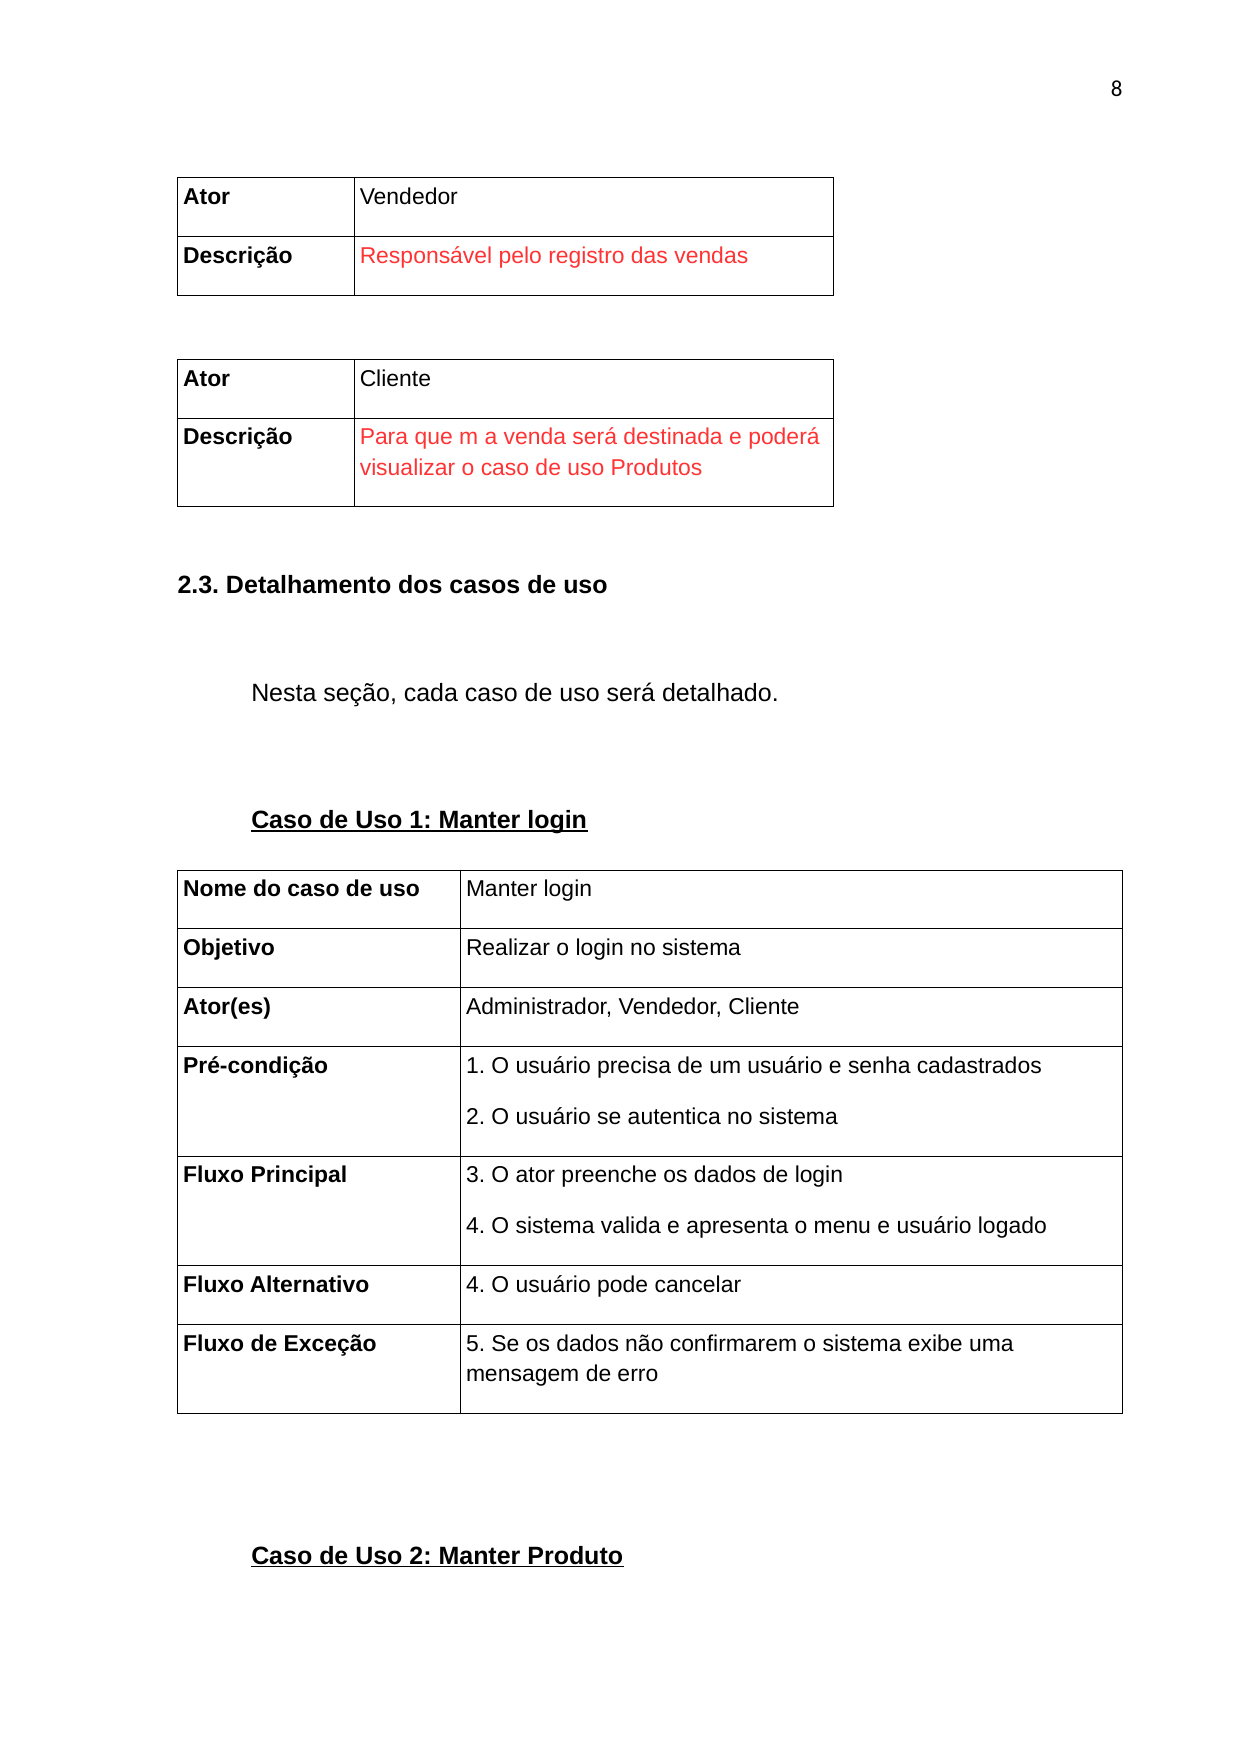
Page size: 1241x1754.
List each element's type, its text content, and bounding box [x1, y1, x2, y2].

table_cell 1. O usuário precisa de um usuário e senha cadastrados 2. O usuário se autentica no sistema [461, 1047, 1122, 1156]
text Caso de Uso 2: Manter Produto [177, 1541, 1122, 1570]
table_cell Fluxo Alternativo [178, 1266, 460, 1324]
table_header Vendedor [355, 178, 833, 236]
table_cell Fluxo de Exceção [178, 1325, 460, 1413]
table_cell 3. O ator preenche os dados de login 4. O sistema valida e apresenta o menu e usuário logado [461, 1157, 1122, 1265]
table_header Cliente [355, 360, 833, 417]
table_header Nome do caso de uso [178, 871, 460, 928]
table_header Manter login [461, 871, 1122, 928]
table_cell Realizar o login no sistema [461, 929, 1122, 987]
table_header Ator [178, 178, 354, 236]
text Nesta seção, cada caso de uso será detalhado. [177, 678, 1122, 706]
table_cell Administrador, Vendedor, Cliente [461, 988, 1122, 1046]
table_cell 5. Se os dados não confirmarem o sistema exibe uma mensagem de erro [461, 1325, 1122, 1413]
table_cell Responsável pelo registro das vendas [355, 237, 833, 295]
text Caso de Uso 1: Manter login [177, 806, 1122, 834]
table_header Ator [178, 360, 354, 417]
table_cell Pré-condição [178, 1047, 460, 1156]
table_cell Objetivo [178, 929, 460, 987]
table_cell 4. O usuário pode cancelar [461, 1266, 1122, 1324]
table_cell Descrição [178, 237, 354, 295]
table_cell Para que m a venda será destinada e poderá visualizar o caso de uso Produtos [355, 419, 833, 506]
table_cell Descrição [178, 419, 354, 506]
table_cell Ator(es) [178, 988, 460, 1046]
subtitle 2.3. Detalhamento dos casos de uso [177, 571, 1122, 599]
table_cell Fluxo Principal [178, 1157, 460, 1265]
